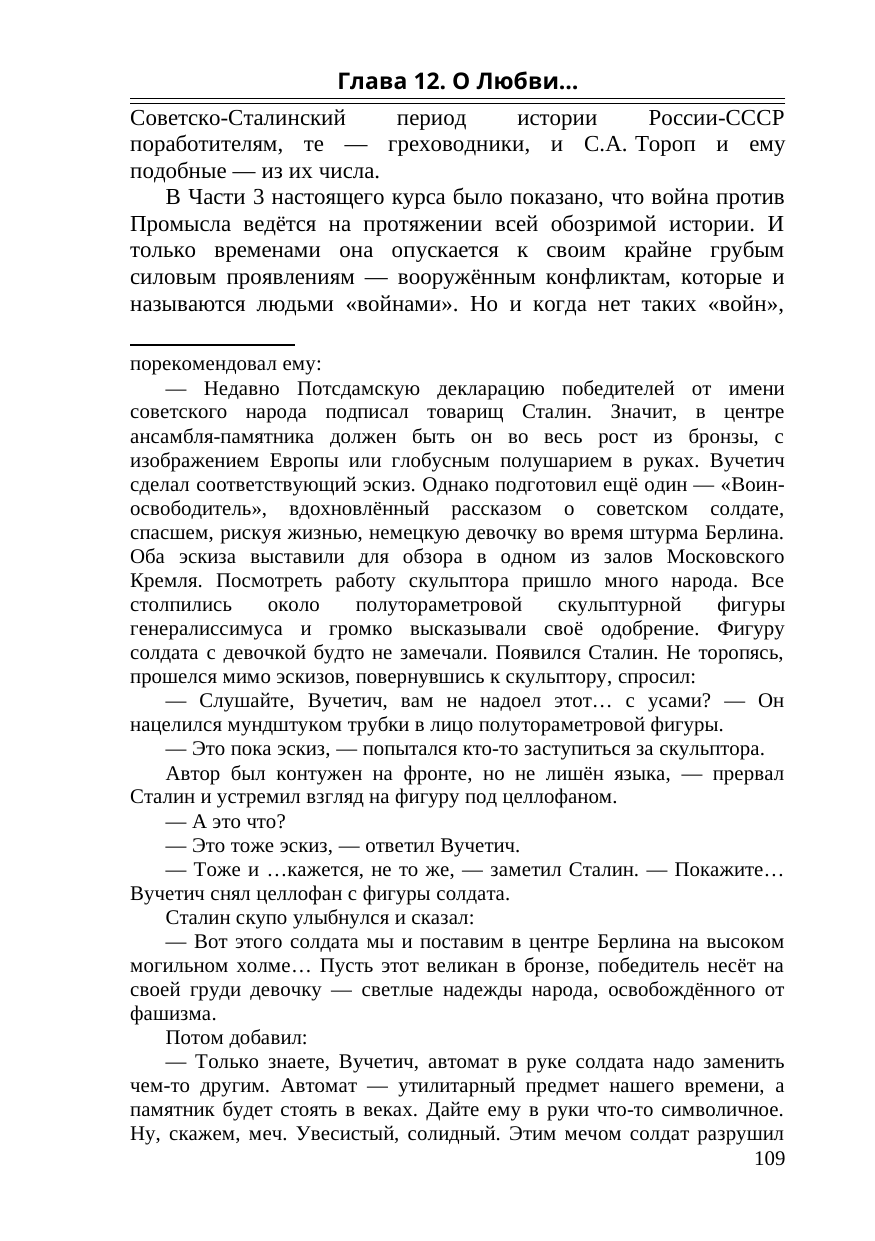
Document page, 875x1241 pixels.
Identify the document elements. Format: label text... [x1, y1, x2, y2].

text Сталин скупо улыбнулся и сказал: [130, 905, 785, 929]
text порекомендовал ему: [130, 351, 785, 375]
text — Только знаете, Вучетич, автомат в руке солдата надо заменить чем-то другим. Автомат — утилитарный предмет нашего времени, а памятник будет стоять в веках. Дайте ему в руки что-то символичное. Ну, скажем, меч. Увесистый, солидный. Этим мечом солдат разрушил [130, 1049, 785, 1145]
text — Тоже и …кажется, не то же, — заметил Сталин. — Покажите… Вучетич снял целлофан с фигуры солдата. [130, 857, 785, 905]
text — Это тоже эскиз, — ответил Вучетич. [130, 832, 785, 857]
text — Это пока эскиз, — попытался кто-то заступиться за скульптора. [130, 736, 785, 760]
text — Вот этого солдата мы и поставим в центре Берлина на высоком могильном холме… Пусть этот великан в бронзе, победитель несёт на своей груди девочку — светлые надежды народа, освобождённого от фашизма. [130, 929, 785, 1025]
text Потом добавил: [130, 1025, 785, 1049]
text — А это что? [130, 808, 785, 832]
text В Части 3 настоящего курса было показано, что война против Промысла ведётся на протяжении всей обозримой истории. И только временами она опускается к своим крайне грубым силовым проявлениям — вооружённым конфликтам, которые и называются людьми «войнами». Но и когда нет таких «войн», [130, 183, 785, 316]
text Автор был контужен на фронте, но не лишён языка, — прервал Сталин и устремил взгляд на фигуру под целлофаном. [130, 760, 785, 808]
text — Слушайте, Вучетич, вам не надоел этот… с усами? — Он нацелился мундштуком трубки в лицо полутораметровой фигуры. [130, 688, 785, 736]
text Советско-Сталинский период истории России-СССР поработителям, те — греховодники, и С.А. Тороп и ему подобные — из их числа. [130, 104, 785, 183]
text — Недавно Потсдамскую декларацию победителей от имени советского народа подписал товарищ Сталин. Значит, в центре ансамбля-памятника должен быть он во весь рост из бронзы, с изображением Европы или глобусным полушарием в руках. Вучетич сделал соответствующий эскиз. Однако подготовил ещё один — «Воин-освободитель», вдохновлённый рассказом о советском солдате, спасшем, рискуя жизнью, немецкую девочку во время штурма Берлина. Оба эскиза выставили для обзора в одном из залов Московского Кремля. Посмотреть работу скульптора пришло много народа. Все столпились около полутораметровой скульптурной фигуры генералиссимуса и громко высказывали своё одобрение. Фигуру солдата с девочкой будто не замечали. Появился Сталин. Не торопясь, прошелся мимо эскизов, повернувшись к скульптору, спросил: [130, 375, 785, 688]
